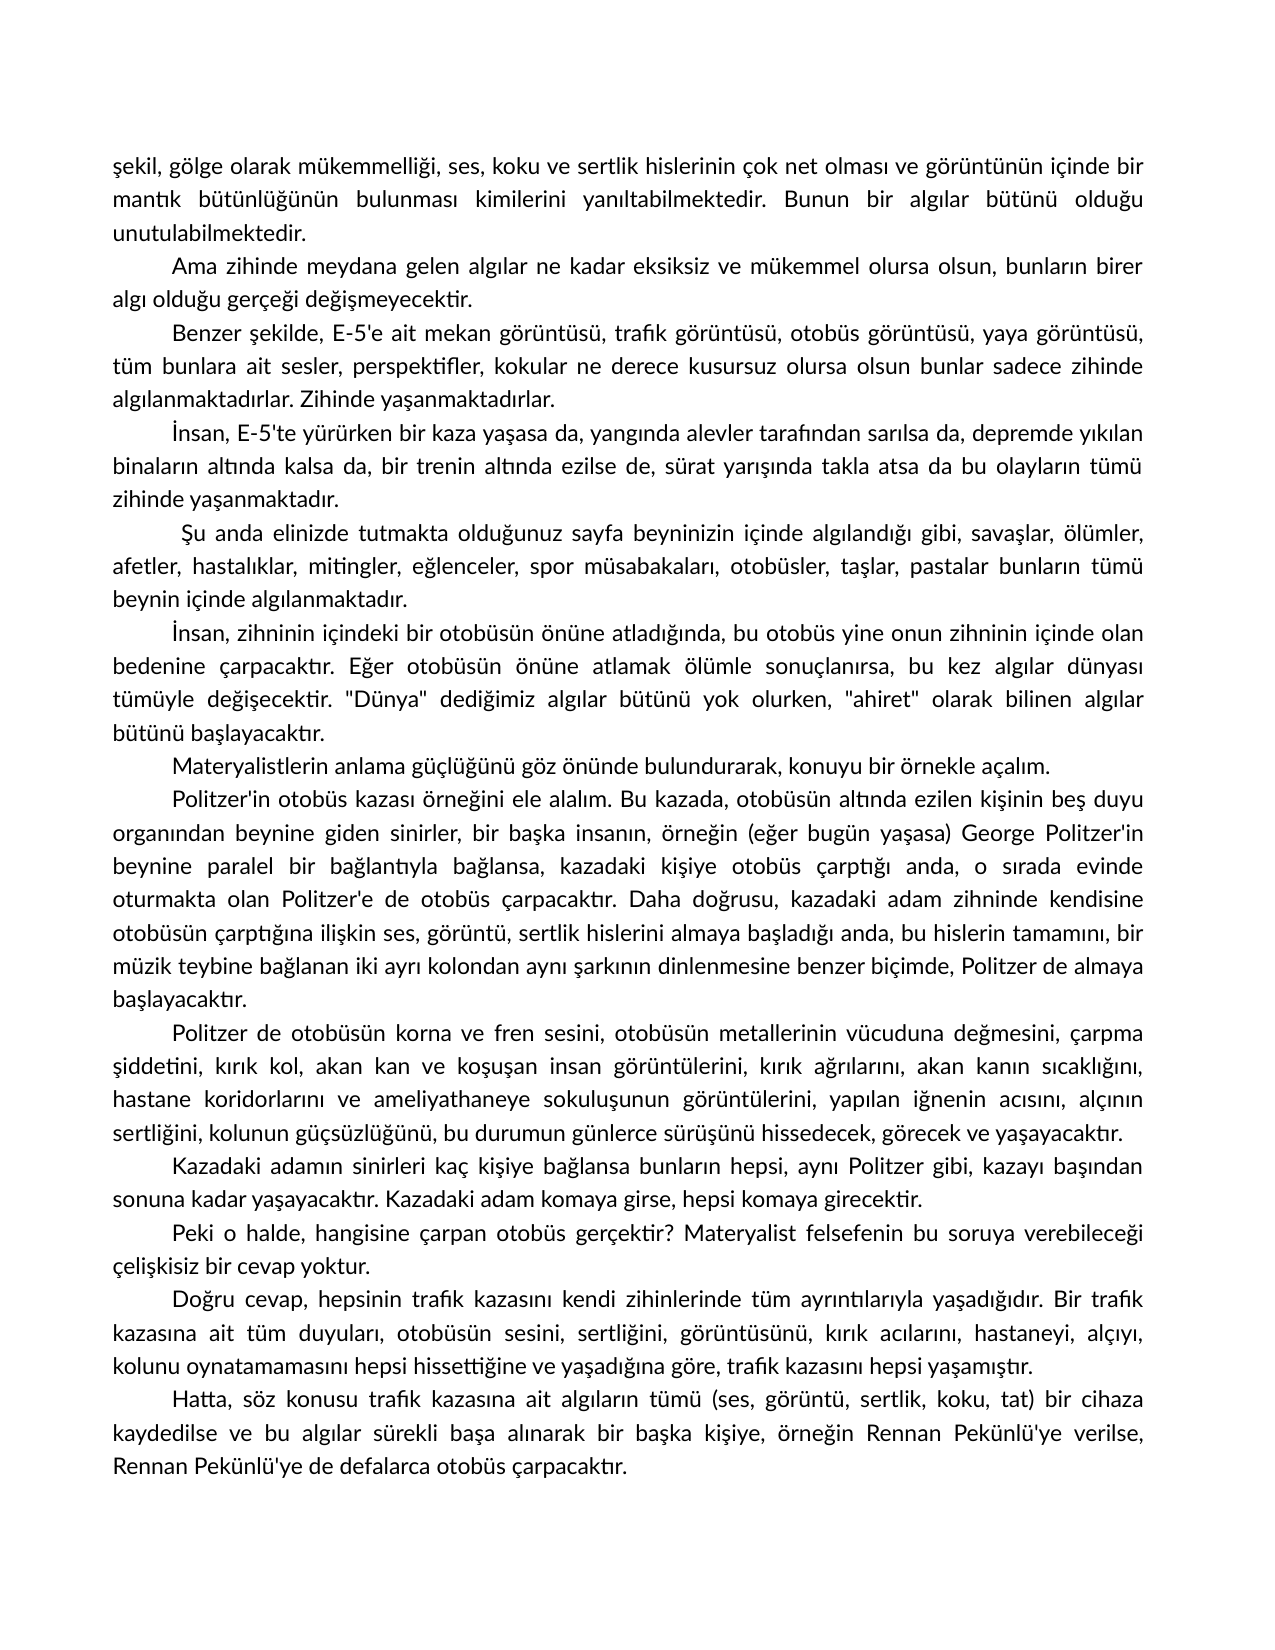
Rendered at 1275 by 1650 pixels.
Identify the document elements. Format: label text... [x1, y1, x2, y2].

text Doğru cevap, hepsinin trafik kazasını kendi zihinlerinde tüm ayrıntılarıyla yaşadığıdır. Bir trafik kazasına ait tüm duyuları, otobüsün sesini, sertliğini, görüntüsünü, kırık acılarını, hastaneyi, alçıyı, kolunu oynatamamasını hepsi hissettiğine ve yaşadığına göre, trafik kazasını hepsi yaşamıştır. [112, 1281, 1145, 1381]
text Politzer'in otobüs kazası örneğini ele alalım. Bu kazada, otobüsün altında ezilen kişinin beş duyu organından beynine giden sinirler, bir başka insanın, örneğin (eğer bugün yaşasa) George Politzer'in beynine paralel bir bağlantıyla bağlansa, kazadaki kişiye otobüs çarptığı anda, o sırada evinde oturmakta olan Politzer'e de otobüs çarpacaktır. Daha doğrusu, kazadaki adam zihninde kendisine otobüsün çarptığına ilişkin ses, görüntü, sertlik hislerini almaya başladığı anda, bu hislerin tamamını, bir müzik teybine bağlanan iki ayrı kolondan aynı şarkının dinlenmesine benzer biçimde, Politzer de almaya başlayacaktır. [112, 781, 1145, 1014]
text Materyalistlerin anlama güçlüğünü göz önünde bulundurarak, konuyu bir örnekle açalım. [112, 748, 1145, 781]
text Benzer şekilde, E-5'e ait mekan görüntüsü, trafik görüntüsü, otobüs görüntüsü, yaya görüntüsü, tüm bunlara ait sesler, perspektifler, kokular ne derece kusursuz olursa olsun bunlar sadece zihinde algılanmaktadırlar. Zihinde yaşanmaktadırlar. [112, 314, 1145, 414]
text İnsan, E-5'te yürürken bir kaza yaşasa da, yangında alevler tarafından sarılsa da, depremde yıkılan binaların altında kalsa da, bir trenin altında ezilse de, sürat yarışında takla atsa da bu olayların tümü zihinde yaşanmaktadır. [112, 414, 1145, 514]
text Şu anda elinizde tutmakta olduğunuz sayfa beyninizin içinde algılandığı gibi, savaşlar, ölümler, afetler, hastalıklar, mitingler, eğlenceler, spor müsabakaları, otobüsler, taşlar, pastalar bunların tümü beynin içinde algılanmaktadır. [112, 514, 1145, 614]
text Peki o halde, hangisine çarpan otobüs gerçektir? Materyalist felsefenin bu soruya verebileceği çelişkisiz bir cevap yoktur. [112, 1214, 1145, 1281]
text Kazadaki adamın sinirleri kaç kişiye bağlansa bunların hepsi, aynı Politzer gibi, kazayı başından sonuna kadar yaşayacaktır. Kazadaki adam komaya girse, hepsi komaya girecektir. [112, 1148, 1145, 1214]
text Hatta, söz konusu trafik kazasına ait algıların tümü (ses, görüntü, sertlik, koku, tat) bir cihaza kaydedilse ve bu algılar sürekli başa alınarak bir başka kişiye, örneğin Rennan Pekünlü'ye verilse, Rennan Pekünlü'ye de defalarca otobüs çarpacaktır. [112, 1381, 1145, 1481]
text şekil, gölge olarak mükemmelliği, ses, koku ve sertlik hislerinin çok net olması ve görüntünün içinde bir mantık bütünlüğünün bulunması kimilerini yanıltabilmektedir. Bunun bir algılar bütünü olduğu unutulabilmektedir. [112, 148, 1145, 248]
text İnsan, zihninin içindeki bir otobüsün önüne atladığında, bu otobüs yine onun zihninin içinde olan bedenine çarpacaktır. Eğer otobüsün önüne atlamak ölümle sonuçlanırsa, bu kez algılar dünyası tümüyle değişecektir. "Dünya" dediğimiz algılar bütünü yok olurken, "ahiret" olarak bilinen algılar bütünü başlayacaktır. [112, 614, 1145, 748]
text Ama zihinde meydana gelen algılar ne kadar eksiksiz ve mükemmel olursa olsun, bunların birer algı olduğu gerçeği değişmeyecektir. [112, 248, 1145, 314]
text Politzer de otobüsün korna ve fren sesini, otobüsün metallerinin vücuduna değmesini, çarpma şiddetini, kırık kol, akan kan ve koşuşan insan görüntülerini, kırık ağrılarını, akan kanın sıcaklığını, hastane koridorlarını ve ameliyathaneye sokuluşunun görüntülerini, yapılan iğnenin acısını, alçının sertliğini, kolunun güçsüzlüğünü, bu durumun günlerce sürüşünü hissedecek, görecek ve yaşayacaktır. [112, 1014, 1145, 1148]
